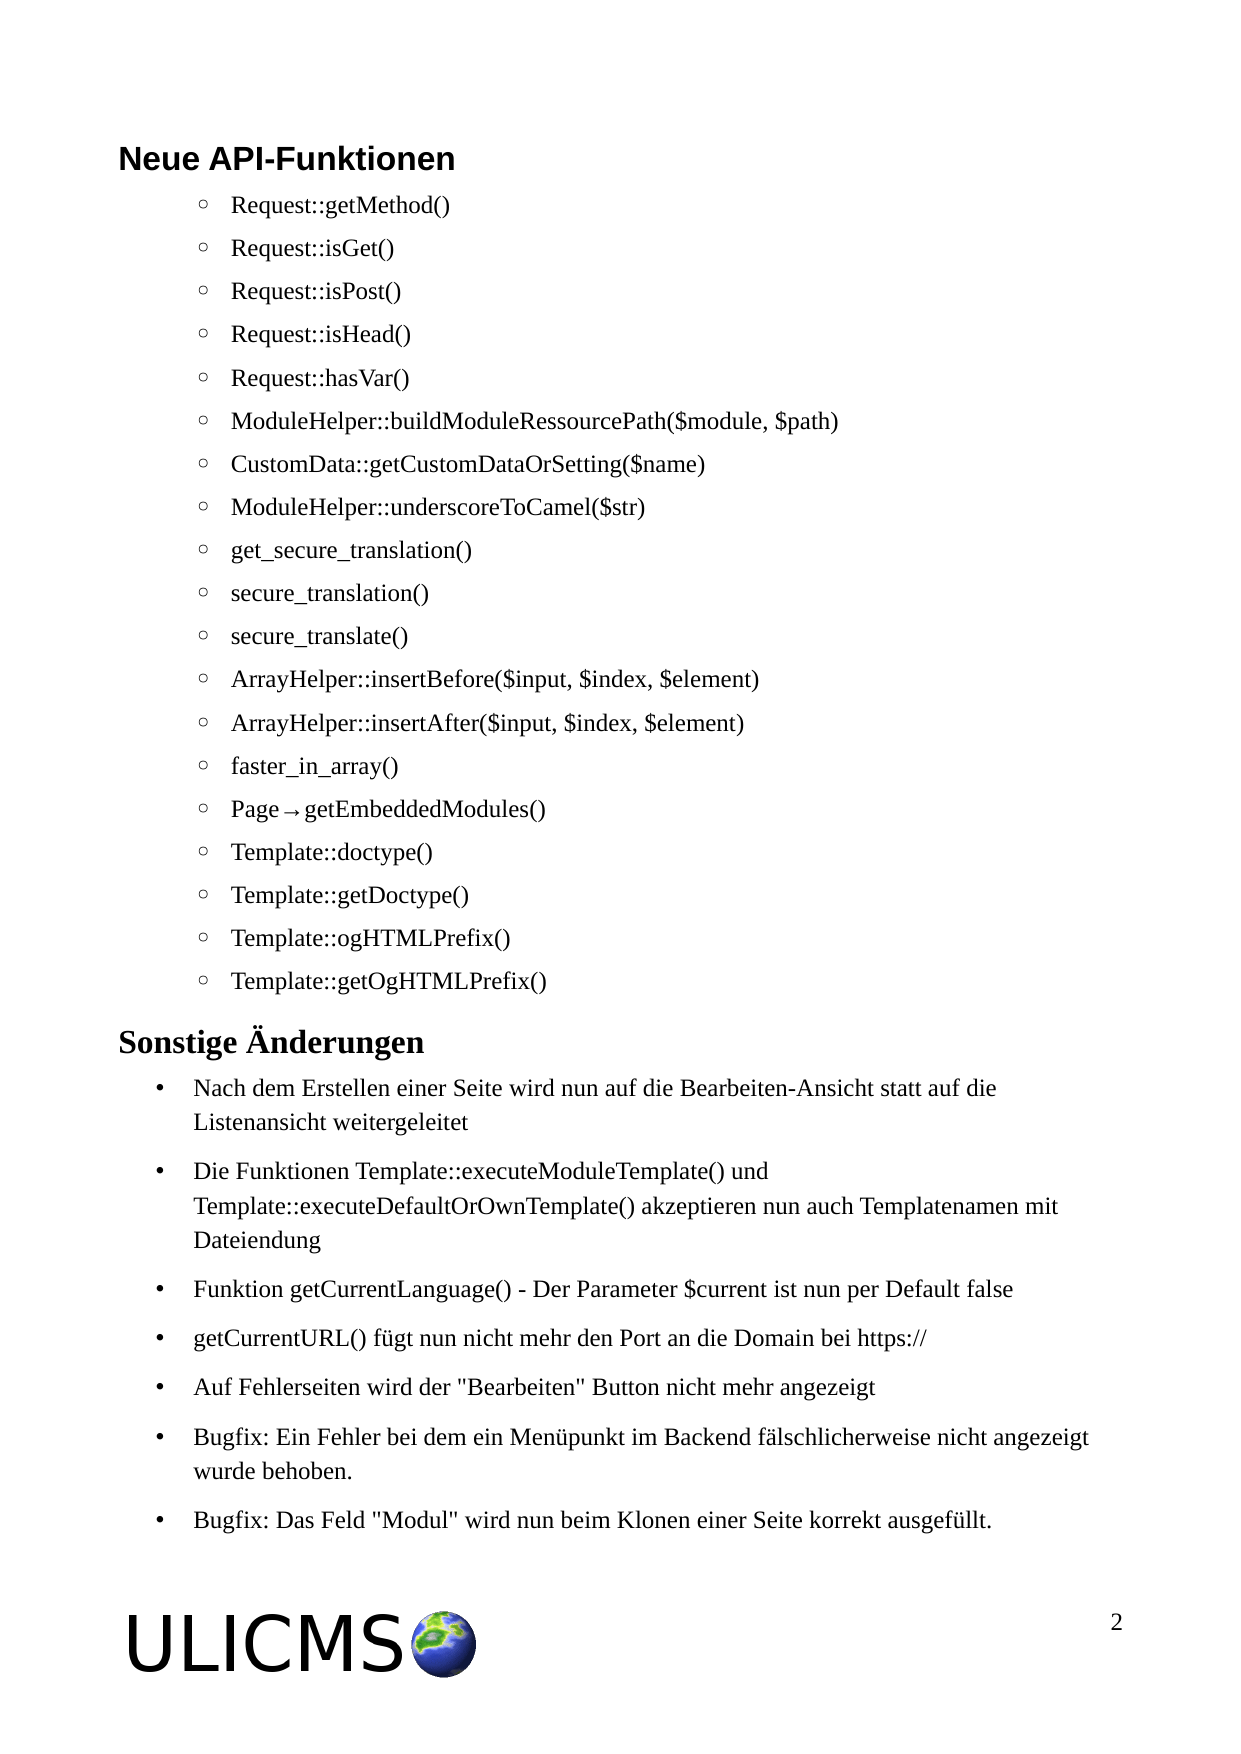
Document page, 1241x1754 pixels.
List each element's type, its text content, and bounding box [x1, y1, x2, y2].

list Template::getOgHTMLPrefix() [193, 966, 1123, 995]
list ArrayHelper::insertAfter($input, $index, $element) [193, 708, 1123, 736]
picture [118, 1607, 479, 1681]
list Auf Fehlerseiten wird der "Bearbeiten" Button nicht mehr angezeigt [156, 1372, 1123, 1401]
list Request::isHead() [193, 319, 1123, 348]
list getCurrentURL() fügt nun nicht mehr den Port an die Domain bei https:// [156, 1323, 1123, 1352]
subtitle Sonstige Änderungen [118, 1022, 1123, 1060]
list secure_translate() [193, 621, 1123, 650]
list ModuleHelper::buildModuleRessourcePath($module, $path) [193, 406, 1123, 434]
list secure_translation() [193, 578, 1123, 607]
list Nach dem Erstellen einer Seite wird nun auf die Bearbeiten-Ansicht statt auf die Listenansicht weitergeleitet [156, 1073, 1123, 1136]
list Bugfix: Das Feld "Modul" wird nun beim Klonen einer Seite korrekt ausgefüllt. [156, 1505, 1123, 1534]
list Page→getEmbeddedModules() [193, 794, 1123, 823]
list Template::getDoctype() [193, 880, 1123, 909]
list faster_in_array() [193, 751, 1123, 779]
list ModuleHelper::underscoreToCamel($str) [193, 492, 1123, 521]
list Template::doctype() [193, 837, 1123, 866]
list ArrayHelper::insertBefore($input, $index, $element) [193, 664, 1123, 693]
list CustomData::getCustomDataOrSetting($name) [193, 449, 1123, 478]
list Funktion getCurrentLanguage() - Der Parameter $current ist nun per Default false [156, 1274, 1123, 1303]
list get_secure_translation() [193, 535, 1123, 564]
list Request::getMethod() [193, 190, 1123, 219]
list Die Funktionen Template::executeModuleTemplate() und Template::executeDefaultOrOwnTemplate() akzeptieren nun auch Templatenamen mit Dateiendung [156, 1156, 1123, 1254]
subtitle Neue API-Funktionen [118, 139, 1123, 178]
list Request::isPost() [193, 276, 1123, 305]
list Bugfix: Ein Fehler bei dem ein Menüpunkt im Backend fälschlicherweise nicht angezeigt wurde behoben. [156, 1422, 1123, 1485]
list Request::hasVar() [193, 363, 1123, 391]
list Template::ogHTMLPrefix() [193, 923, 1123, 952]
list Request::isGet() [193, 233, 1123, 262]
